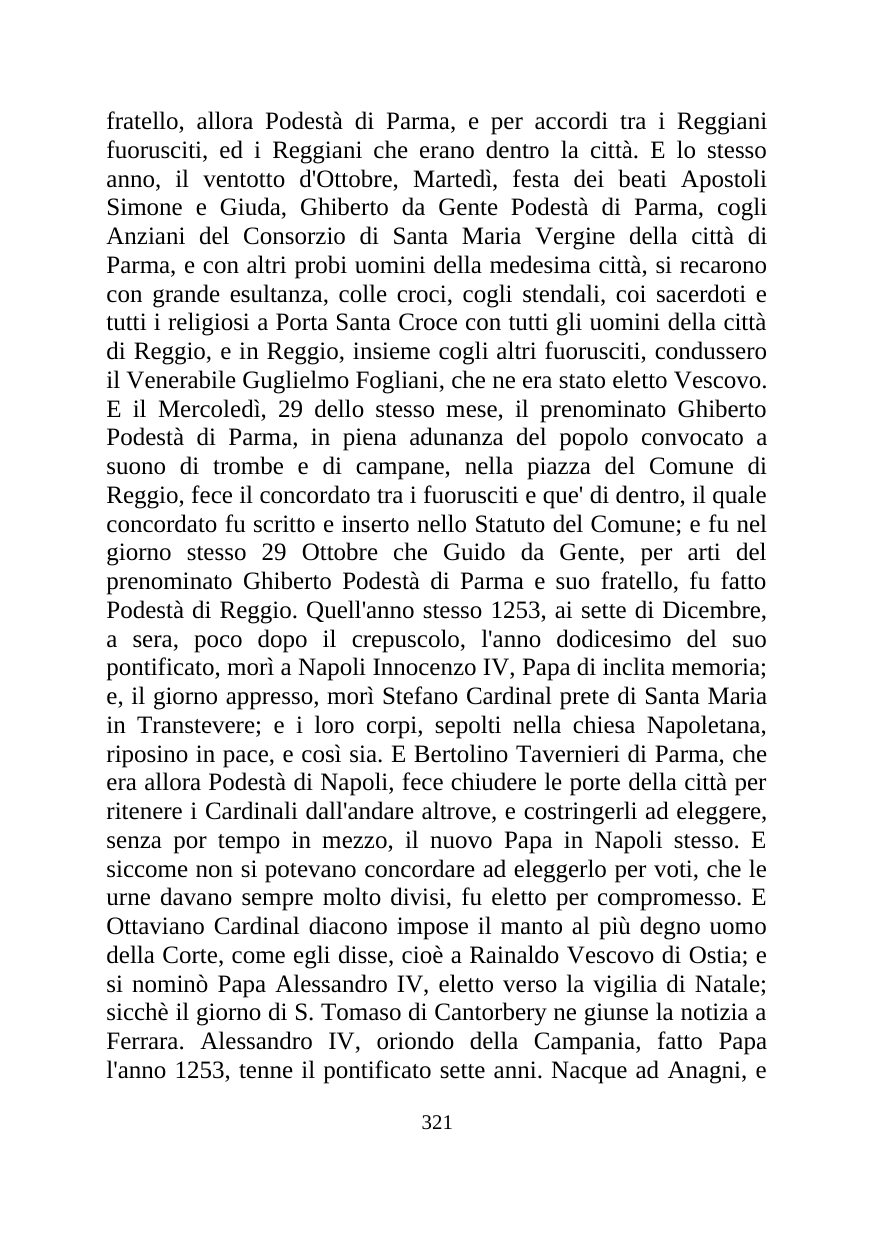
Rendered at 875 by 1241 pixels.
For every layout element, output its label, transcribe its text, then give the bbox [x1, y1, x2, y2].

text fratello, allora Podestà di Parma, e per accordi tra i Reggiani fuorusciti, ed i Reggiani che erano dentro la città. E lo stesso anno, il ventotto d'Ottobre, Martedì, festa dei beati Apostoli Simone e Giuda, Ghiberto da Gente Podestà di Parma, cogli Anziani del Consorzio di Santa Maria Vergine della città di Parma, e con altri probi uomini della medesima città, si recarono con grande esultanza, colle croci, cogli stendali, coi sacerdoti e tutti i religiosi a Porta Santa Croce con tutti gli uomini della città di Reggio, e in Reggio, insieme cogli altri fuorusciti, condussero il Venerabile Guglielmo Fogliani, che ne era stato eletto Vescovo. E il Mercoledì, 29 dello stesso mese, il prenominato Ghiberto Podestà di Parma, in piena adunanza del popolo convocato a suono di trombe e di campane, nella piazza del Comune di Reggio, fece il concordato tra i fuorusciti e que' di dentro, il quale concordato fu scritto e inserto nello Statuto del Comune; e fu nel giorno stesso 29 Ottobre che Guido da Gente, per arti del prenominato Ghiberto Podestà di Parma e suo fratello, fu fatto Podestà di Reggio. Quell'anno stesso 1253, ai sette di Dicembre, a sera, poco dopo il crepuscolo, l'anno dodicesimo del suo pontificato, morì a Napoli Innocenzo IV, Papa di inclita memoria; e, il giorno appresso, morì Stefano Cardinal prete di Santa Maria in Transtevere; e i loro corpi, sepolti nella chiesa Napoletana, riposino in pace, e così sia. E Bertolino Tavernieri di Parma, che era allora Podestà di Napoli, fece chiudere le porte della città per ritenere i Cardinali dall'andare altrove, e costringerli ad eleggere, senza por tempo in mezzo, il nuovo Papa in Napoli stesso. E siccome non si potevano concordare ad eleggerlo per voti, che le urne davano sempre molto divisi, fu eletto per compromesso. E Ottaviano Cardinal diacono impose il manto al più degno uomo della Corte, come egli disse, cioè a Rainaldo Vescovo di Ostia; e si nominò Papa Alessandro IV, eletto verso la vigilia di Natale; sicchè il giorno di S. Tomaso di Cantorbery ne giunse la notizia a Ferrara. Alessandro IV, oriondo della Campania, fatto Papa l'anno 1253, tenne il pontificato sette anni. Nacque ad Anagni, e [106, 106, 768, 1084]
